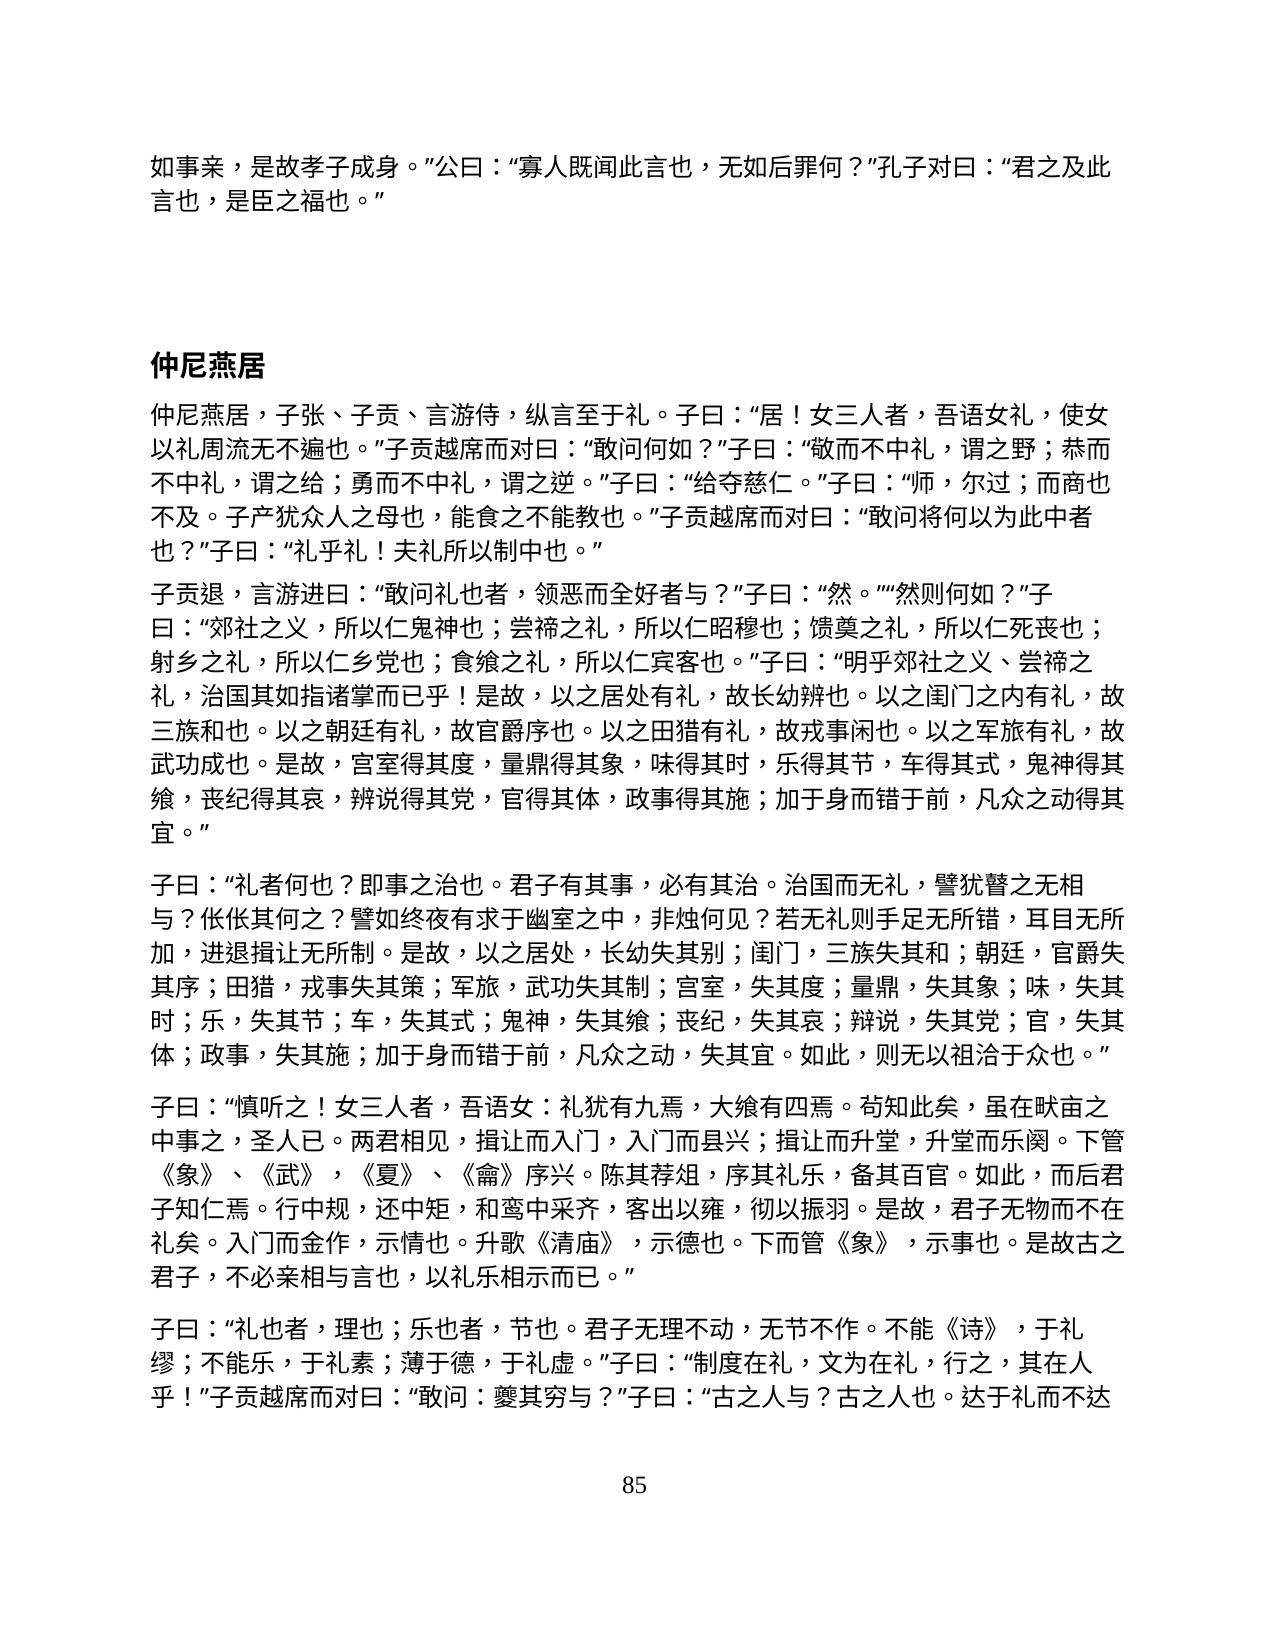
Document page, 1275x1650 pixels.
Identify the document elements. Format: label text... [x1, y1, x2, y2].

text 仲尼燕居，子张、子贡、言游侍，纵言至于礼。子曰：“居！女三人者，吾语女礼，使女以礼周流无不遍也。”子贡越席而对曰：“敢问何如？”子曰：“敬而不中礼，谓之野；恭而不中礼，谓之给；勇而不中礼，谓之逆。”子曰：“给夺慈仁。”子曰：“师，尔过；而商也不及。子产犹众人之母也，能食之不能教也。”子贡越席而对曰：“敢问将何以为此中者也？”子曰：“礼乎礼！夫礼所以制中也。” [150, 398, 1125, 568]
text 子贡退，言游进曰：“敢问礼也者，领恶而全好者与？”子曰：“然。”“然则何如？”子曰：“郊社之义，所以仁鬼神也；尝禘之礼，所以仁昭穆也；馈奠之礼，所以仁死丧也；射乡之礼，所以仁乡党也；食飨之礼，所以仁宾客也。”子曰：“明乎郊社之义、尝禘之礼，治国其如指诸掌而已乎！是故，以之居处有礼，故长幼辨也。以之闺门之内有礼，故三族和也。以之朝廷有礼，故官爵序也。以之田猎有礼，故戎事闲也。以之军旅有礼，故武功成也。是故，宫室得其度，量鼎得其象，味得其时，乐得其节，车得其式，鬼神得其飨，丧纪得其哀，辨说得其党，官得其体，政事得其施；加于身而错于前，凡众之动得其宜。” [150, 577, 1125, 849]
text 如事亲，是故孝子成身。”公曰：“寡人既闻此言也，无如后罪何？”孔子对曰：“君之及此言也，是臣之福也。” [150, 150, 1125, 218]
text 子曰：“礼者何也？即事之治也。君子有其事，必有其治。治国而无礼，譬犹瞽之无相与？伥伥其何之？譬如终夜有求于幽室之中，非烛何见？若无礼则手足无所错，耳目无所加，进退揖让无所制。是故，以之居处，长幼失其别；闺门，三族失其和；朝廷，官爵失其序；田猎，戎事失其策；军旅，武功失其制；宫室，失其度；量鼎，失其象；味，失其时；乐，失其节；车，失其式；鬼神，失其飨；丧纪，失其哀；辩说，失其党；官，失其体；政事，失其施；加于身而错于前，凡众之动，失其宜。如此，则无以祖洽于众也。” [150, 867, 1125, 1072]
subtitle 仲尼燕居 [150, 345, 1125, 385]
text 子曰：“慎听之！女三人者，吾语女：礼犹有九焉，大飨有四焉。茍知此矣，虽在畎亩之中事之，圣人已。两君相见，揖让而入门，入门而县兴；揖让而升堂，升堂而乐阕。下管《象》、《武》，《夏》、《龠》序兴。陈其荐俎，序其礼乐，备其百官。如此，而后君子知仁焉。行中规，还中矩，和鸾中采齐，客出以雍，彻以振羽。是故，君子无物而不在礼矣。入门而金作，示情也。升歌《清庙》，示德也。下而管《象》，示事也。是故古之君子，不必亲相与言也，以礼乐相示而已。” [150, 1089, 1125, 1294]
text 子曰：“礼也者，理也；乐也者，节也。君子无理不动，无节不作。不能《诗》，于礼缪；不能乐，于礼素；薄于德，于礼虚。”子曰：“制度在礼，文为在礼，行之，其在人乎！”子贡越席而对曰：“敢问：夔其穷与？”子曰：“古之人与？古之人也。达于礼而不达 [150, 1312, 1125, 1414]
